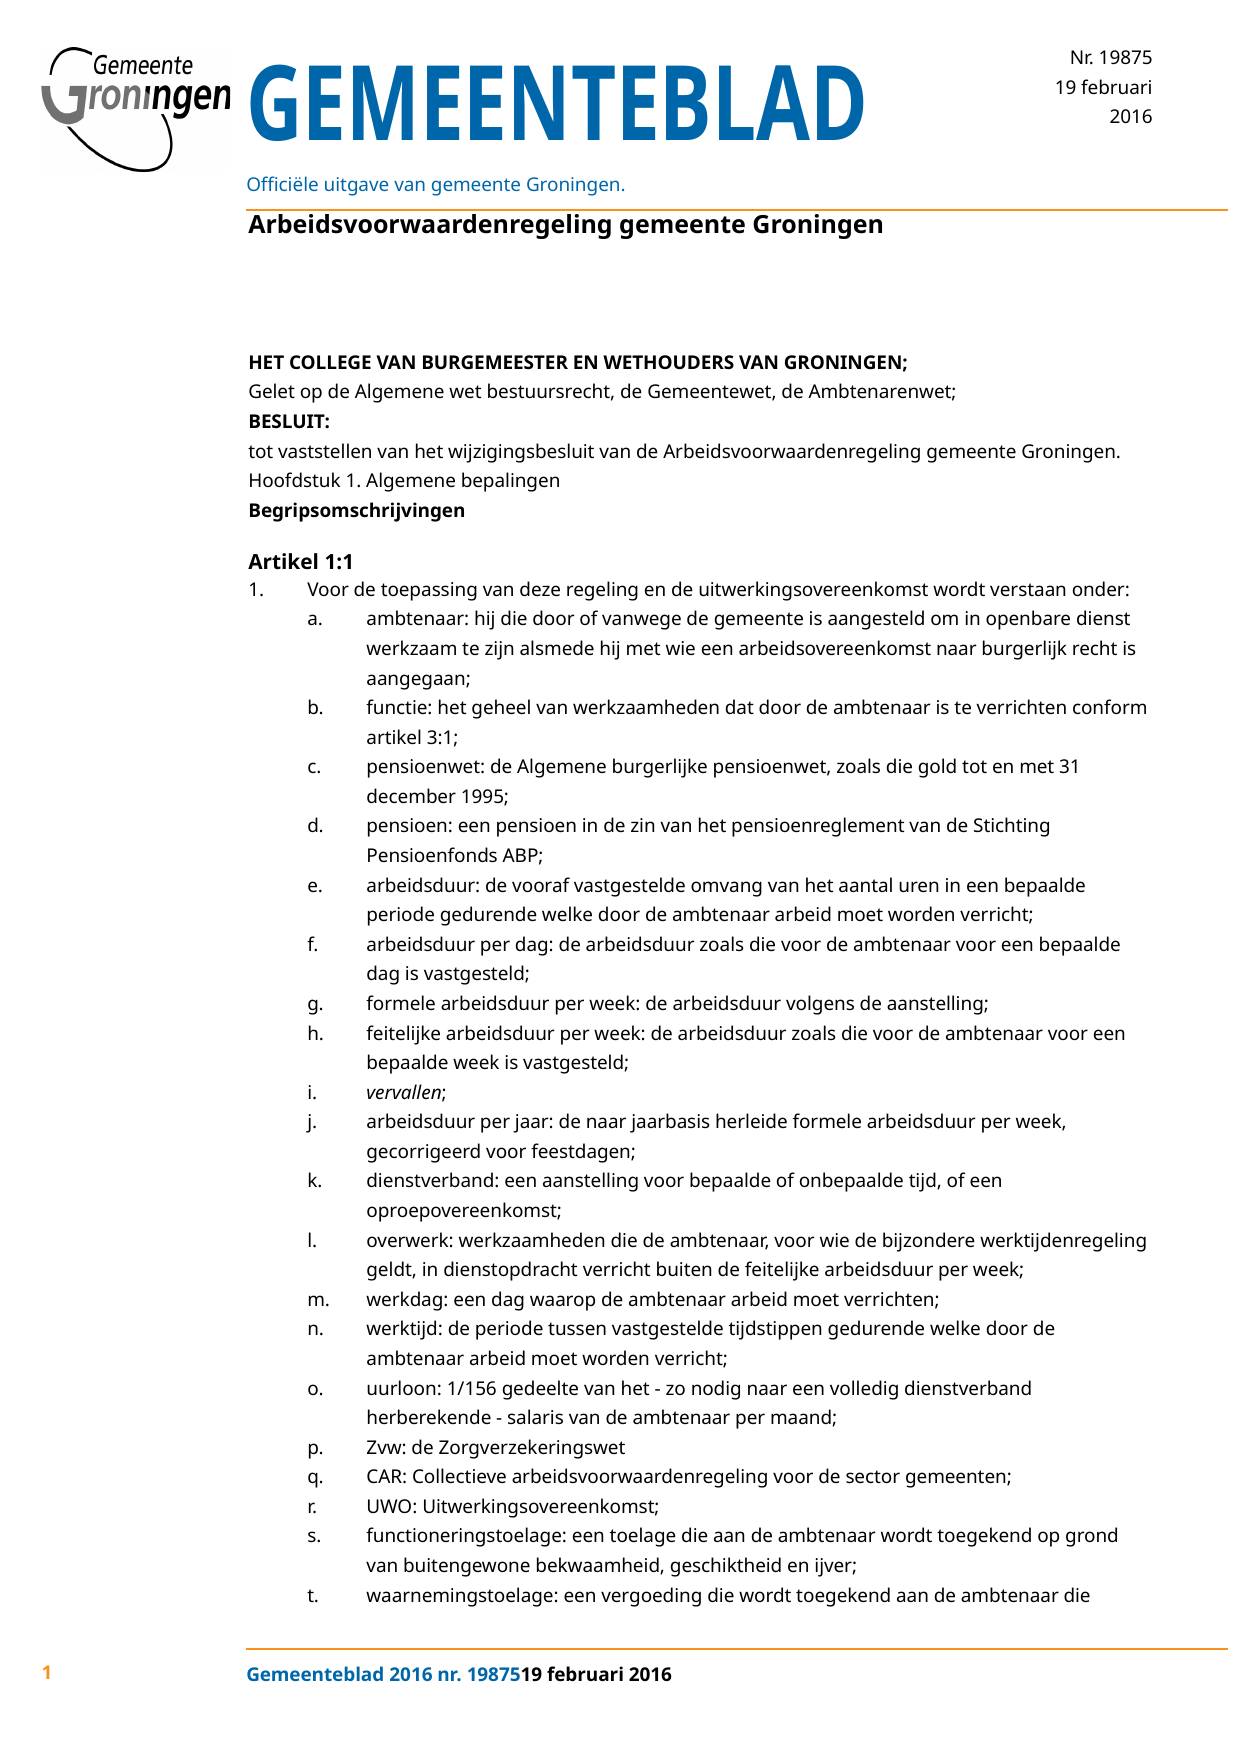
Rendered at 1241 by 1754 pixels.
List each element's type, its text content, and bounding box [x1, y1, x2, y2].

list CAR: Collectieve arbeidsvoorwaardenregeling voor de sector gemeenten; [307, 1463, 1152, 1489]
list overwerk: werkzaamheden die de ambtenaar, voor wie de bijzondere werktijdenregeling geldt, in dienstopdracht verricht buiten de feitelijke arbeidsduur per week; [307, 1227, 1152, 1282]
list functioneringstoelage: een toelage die aan de ambtenaar wordt toegekend op grond van buitengewone bekwaamheid, geschiktheid en ijver; [307, 1523, 1152, 1578]
list uurloon: 1/156 gedeelte van het - zo nodig naar een volledig dienstverband herberekende - salaris van de ambtenaar per maand; [307, 1375, 1152, 1430]
list UWO: Uitwerkingsovereenkomst; [307, 1493, 1152, 1519]
list Zvw: de Zorgverzekeringswet [307, 1434, 1152, 1459]
text HET COLLEGE VAN BURGEMEESTER EN WETHOUDERS VAN GRONINGEN; [248, 349, 1152, 375]
text Hoofdstuk 1. Algemene bepalingen [248, 467, 1152, 493]
text Artikel 1:1 [248, 547, 1152, 576]
text Begripsomschrijvingen [248, 497, 1152, 523]
list pensioenwet: de Algemene burgerlijke pensioenwet, zoals die gold tot en met 31 december 1995; [307, 753, 1152, 809]
list ambtenaar: hij die door of vanwege de gemeente is aangesteld om in openbare dienst werkzaam te zijn alsmede hij met wie een arbeidsovereenkomst naar burgerlijk recht is aangegaan; [307, 606, 1152, 690]
list feitelijke arbeidsduur per week: de arbeidsduur zoals die voor de ambtenaar voor een bepaalde week is vastgesteld; [307, 1020, 1152, 1075]
text Arbeidsvoorwaardenregeling gemeente Groningen [248, 211, 1152, 241]
list waarnemingstoelage: een vergoeding die wordt toegekend aan de ambtenaar die [307, 1582, 1152, 1607]
list arbeidsduur: de vooraf vastgestelde omvang van het aantal uren in een bepaalde periode gedurende welke door de ambtenaar arbeid moet worden verricht; [307, 872, 1152, 927]
list arbeidsduur per jaar: de naar jaarbasis herleide formele arbeidsduur per week, gecorrigeerd voor feestdagen; [307, 1108, 1152, 1164]
list pensioen: een pensioen in de zin van het pensioenreglement van de Stichting Pensioenfonds ABP; [307, 813, 1152, 868]
text Gelet op de Algemene wet bestuursrecht, de Gemeentewet, de Ambtenarenwet; [248, 379, 1152, 404]
list formele arbeidsduur per week: de arbeidsduur volgens de aanstelling; [307, 990, 1152, 1016]
list Voor de toepassing van deze regeling en de uitwerkingsovereenkomst wordt verstaan onder: [248, 576, 1152, 602]
list dienstverband: een aanstelling voor bepaalde of onbepaalde tijd, of een oproepovereenkomst; [307, 1168, 1152, 1223]
list vervallen; [307, 1079, 1152, 1104]
text tot vaststellen van het wijzigingsbesluit van de Arbeidsvoorwaardenregeling gemeente Groningen. [248, 438, 1152, 464]
list functie: het geheel van werkzaamheden dat door de ambtenaar is te verrichten conform artikel 3:1; [307, 694, 1152, 749]
list werktijd: de periode tussen vastgestelde tijdstippen gedurende welke door de ambtenaar arbeid moet worden verricht; [307, 1316, 1152, 1371]
list werkdag: een dag waarop de ambtenaar arbeid moet verrichten; [307, 1286, 1152, 1312]
picture [41, 47, 231, 172]
list arbeidsduur per dag: de arbeidsduur zoals die voor de ambtenaar voor een bepaalde dag is vastgesteld; [307, 931, 1152, 986]
text BESLUIT: [248, 408, 1152, 434]
